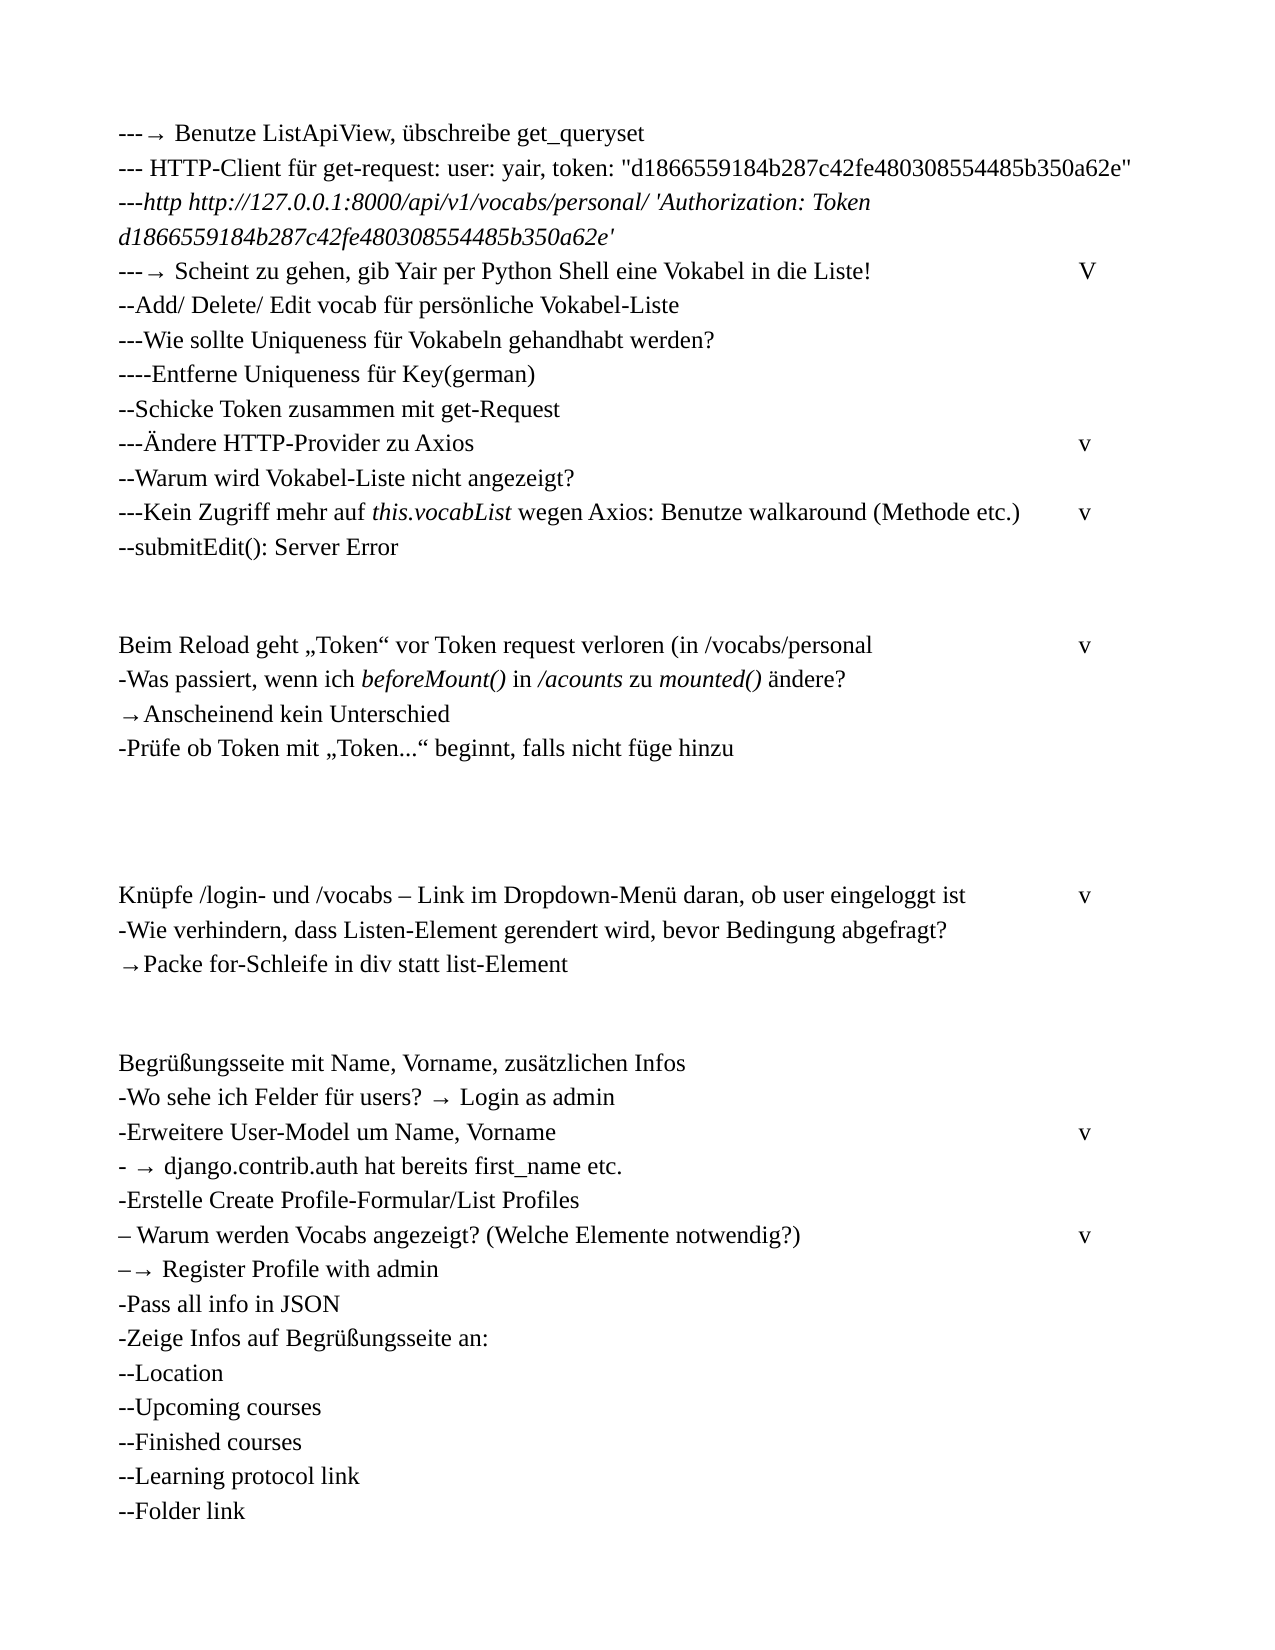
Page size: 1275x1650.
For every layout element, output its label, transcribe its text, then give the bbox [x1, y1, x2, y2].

text Beim Reload geht „Token“ vor Token request verloren (in /vocabs/personal v -Was passiert, wenn ich beforeMount() in /acounts zu mounted() ändere? →Anscheinend kein Unterschied -Prüfe ob Token mit „Token...“ beginnt, falls nicht füge hinzu [118, 630, 1157, 762]
text ---→ Benutze ListApiView, übschreibe get_queryset --- HTTP-Client für get-request: user: yair, token: "d1866559184b287c42fe480308554485b350a62e" ---http http://127.0.0.1:8000/api/v1/vocabs/personal/ 'Authorization: Token d1866559184b287c42fe480308554485b350a62e' ---→ Scheint zu gehen, gib Yair per Python Shell eine Vokabel in die Liste! V --Add/ Delete/ Edit vocab für persönliche Vokabel-Liste ---Wie sollte Uniqueness für Vokabeln gehandhabt werden? ----Entferne Uniqueness für Key(german) --Schicke Token zusammen mit get-Request ---Ändere HTTP-Provider zu Axios v --Warum wird Vokabel-Liste nicht angezeigt? ---Kein Zugriff mehr auf this.vocabList wegen Axios: Benutze walkaround (Methode etc.) v --submitEdit(): Server Error [118, 118, 1157, 561]
text Knüpfe /login- und /vocabs – Link im Dropdown-Menü daran, ob user eingeloggt ist v -Wie verhindern, dass Listen-Element gerendert wird, bevor Bedingung abgefragt? →Packe for-Schleife in div statt list-Element [118, 881, 1157, 978]
text Begrüßungsseite mit Name, Vorname, zusätzlichen Infos -Wo sehe ich Felder für users? → Login as admin -Erweitere User-Model um Name, Vorname v - → django.contrib.auth hat bereits first_name etc. -Erstelle Create Profile-Formular/List Profiles – Warum werden Vocabs angezeigt? (Welche Elemente notwendig?) v –→ Register Profile with admin -Pass all info in JSON -Zeige Infos auf Begrüßungsseite an: --Location --Upcoming courses --Finished courses --Learning protocol link --Folder link [118, 1048, 1157, 1525]
